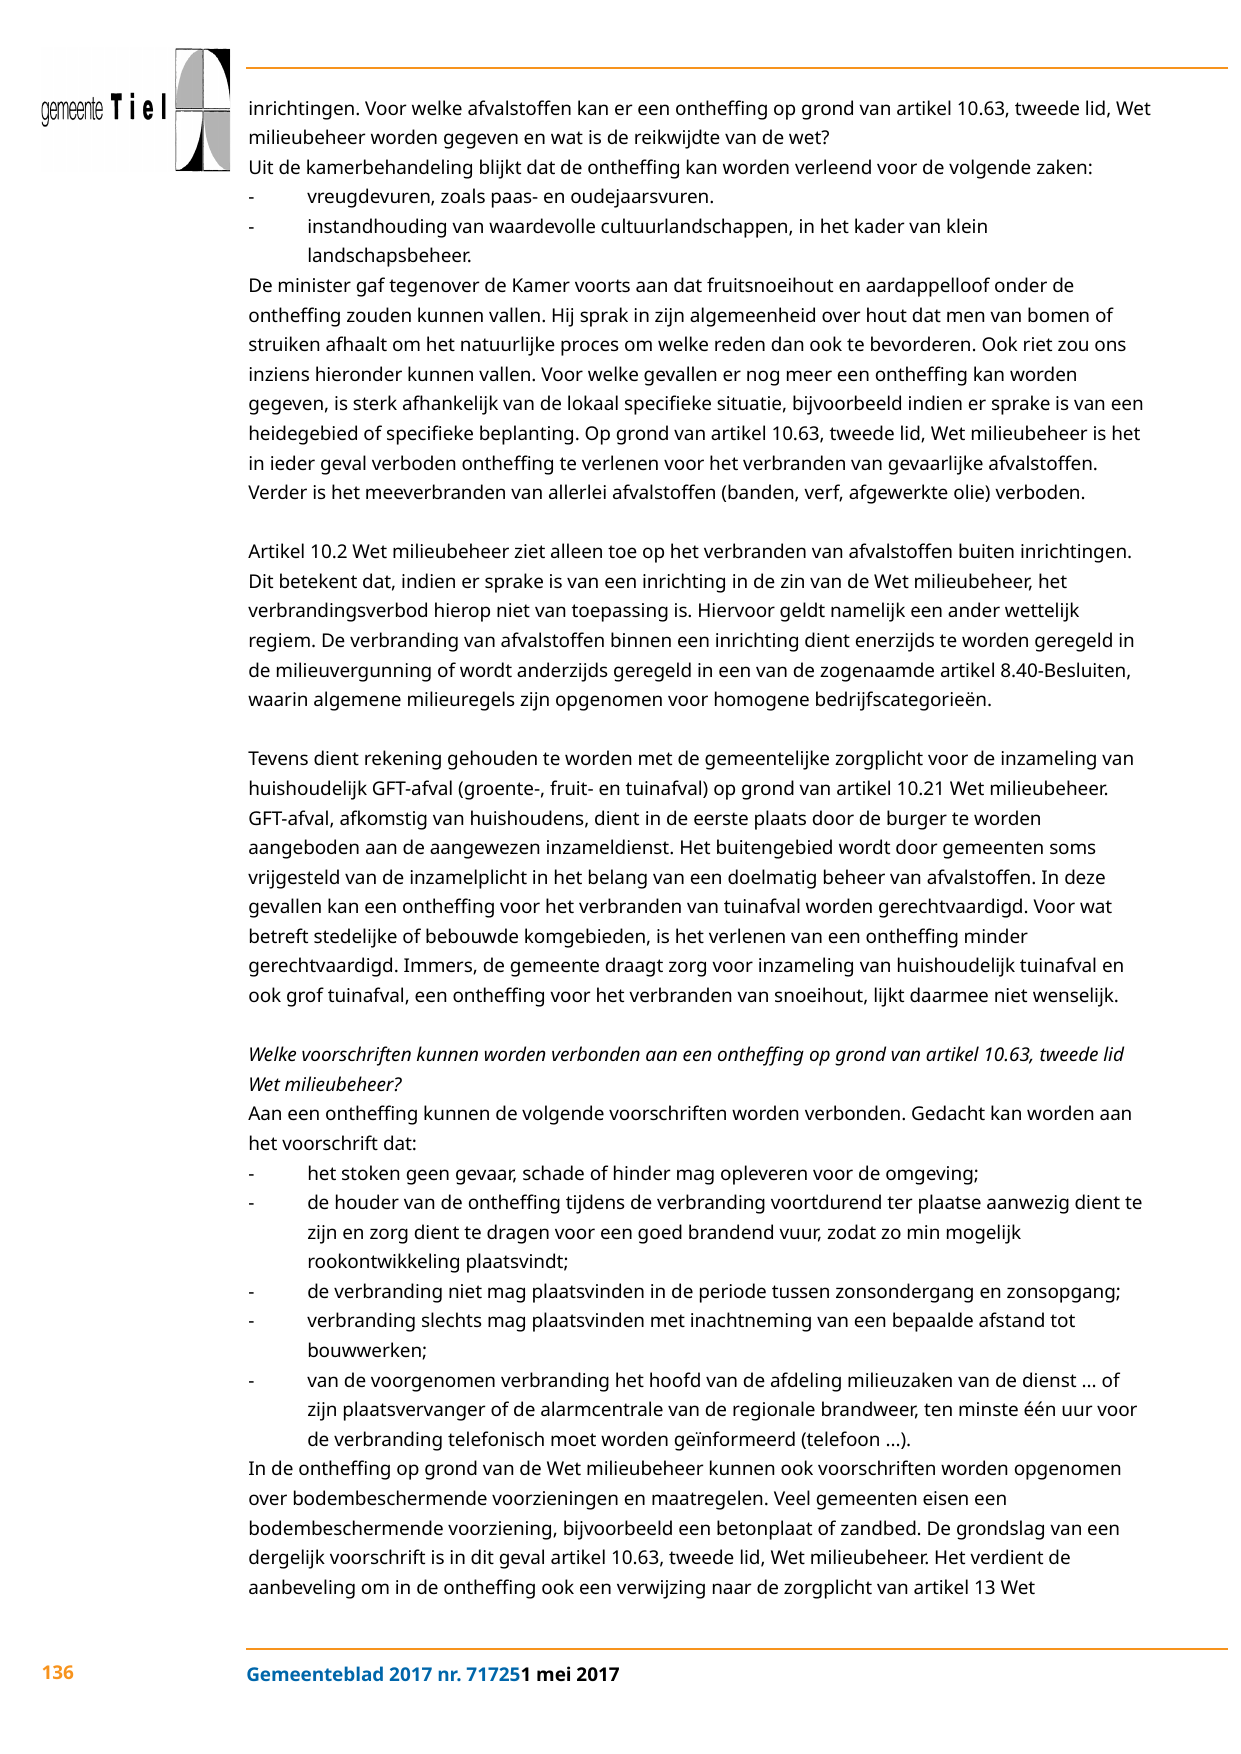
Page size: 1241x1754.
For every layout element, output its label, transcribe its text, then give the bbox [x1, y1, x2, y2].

list instandhouding van waardevolle cultuurlandschappen, in het kader van klein landschapsbeheer. [248, 213, 1152, 268]
text Uit de kamerbehandeling blijkt dat de ontheffing kan worden verleend voor de volgende zaken: [248, 154, 1152, 180]
text Artikel 10.2 Wet milieubeheer ziet alleen toe op het verbranden van afvalstoffen buiten inrichtingen. Dit betekent dat, indien er sprake is van een inrichting in de zin van de Wet milieubeheer, het verbrandingsverbod hierop niet van toepassing is. Hiervoor geldt namelijk een ander wettelijk regiem. De verbranding van afvalstoffen binnen een inrichting dient enerzijds te worden geregeld in de milieuvergunning of wordt anderzijds geregeld in een van de zogenaamde artikel 8.40-Besluiten, waarin algemene milieuregels zijn opgenomen voor homogene bedrijfscategorieën. [248, 538, 1152, 712]
list vreugdevuren, zoals paas- en oudejaarsvuren. [248, 183, 1152, 209]
list de houder van de ontheffing tijdens de verbranding voortdurend ter plaatse aanwezig dient te zijn en zorg dient te dragen voor een goed brandend vuur, zodat zo min mogelijk rookontwikkeling plaatsvindt; [248, 1189, 1152, 1274]
text Welke voorschriften kunnen worden verbonden aan een ontheffing op grond van artikel 10.63, tweede lid Wet milieubeheer? [248, 1041, 1152, 1097]
text In de ontheffing op grond van de Wet milieubeheer kunnen ook voorschriften worden opgenomen over bodembeschermende voorzieningen en maatregelen. Veel gemeenten eisen een bodembeschermende voorziening, bijvoorbeeld een betonplaat of zandbed. De grondslag van een dergelijk voorschrift is in dit geval artikel 10.63, tweede lid, Wet milieubeheer. Het verdient de aanbeveling om in de ontheffing ook een verwijzing naar de zorgplicht van artikel 13 Wet [248, 1456, 1152, 1600]
list van de voorgenomen verbranding het hoofd van de afdeling milieuzaken van de dienst ... of zijn plaatsvervanger of de alarmcentrale van de regionale brandweer, ten minste één uur voor de verbranding telefonisch moet worden geïnformeerd (telefoon ...). [248, 1367, 1152, 1452]
text De minister gaf tegenover de Kamer voorts aan dat fruitsnoeihout en aardappelloof onder de ontheffing zouden kunnen vallen. Hij sprak in zijn algemeenheid over hout dat men van bomen of struiken afhaalt om het natuurlijke proces om welke reden dan ook te bevorderen. Ook riet zou ons inziens hieronder kunnen vallen. Voor welke gevallen er nog meer een ontheffing kan worden gegeven, is sterk afhankelijk van de lokaal specifieke situatie, bijvoorbeeld indien er sprake is van een heidegebied of specifieke beplanting. Op grond van artikel 10.63, tweede lid, Wet milieubeheer is het in ieder geval verboden ontheffing te verlenen voor het verbranden van gevaarlijke afvalstoffen. Verder is het meeverbranden van allerlei afvalstoffen (banden, verf, afgewerkte olie) verboden. [248, 272, 1152, 505]
list verbranding slechts mag plaatsvinden met inachtneming van een bepaalde afstand tot bouwwerken; [248, 1308, 1152, 1363]
text inrichtingen. Voor welke afvalstoffen kan er een ontheffing op grond van artikel 10.63, tweede lid, Wet milieubeheer worden gegeven en wat is de reikwijdte van de wet? [248, 95, 1152, 150]
list het stoken geen gevaar, schade of hinder mag opleveren voor de omgeving; [248, 1160, 1152, 1186]
text Tevens dient rekening gehouden te worden met de gemeentelijke zorgplicht voor de inzameling van huishoudelijk GFT-afval (groente-, fruit- en tuinafval) op grond van artikel 10.21 Wet milieubeheer. GFT-afval, afkomstig van huishoudens, dient in de eerste plaats door de burger te worden aangeboden aan de aangewezen inzameldienst. Het buitengebied wordt door gemeenten soms vrijgesteld van de inzamelplicht in het belang van een doelmatig beheer van afvalstoffen. In deze gevallen kan een ontheffing voor het verbranden van tuinafval worden gerechtvaardigd. Voor wat betreft stedelijke of bebouwde komgebieden, is het verlenen van een ontheffing minder gerechtvaardigd. Immers, de gemeente draagt zorg voor inzameling van huishoudelijk tuinafval en ook grof tuinafval, een ontheffing voor het verbranden van snoeihout, lijkt daarmee niet wenselijk. [248, 746, 1152, 1008]
list de verbranding niet mag plaatsvinden in de periode tussen zonsondergang en zonsopgang; [248, 1278, 1152, 1304]
text Aan een ontheffing kunnen de volgende voorschriften worden verbonden. Gedacht kan worden aan het voorschrift dat: [248, 1101, 1152, 1156]
picture [41, 47, 231, 172]
